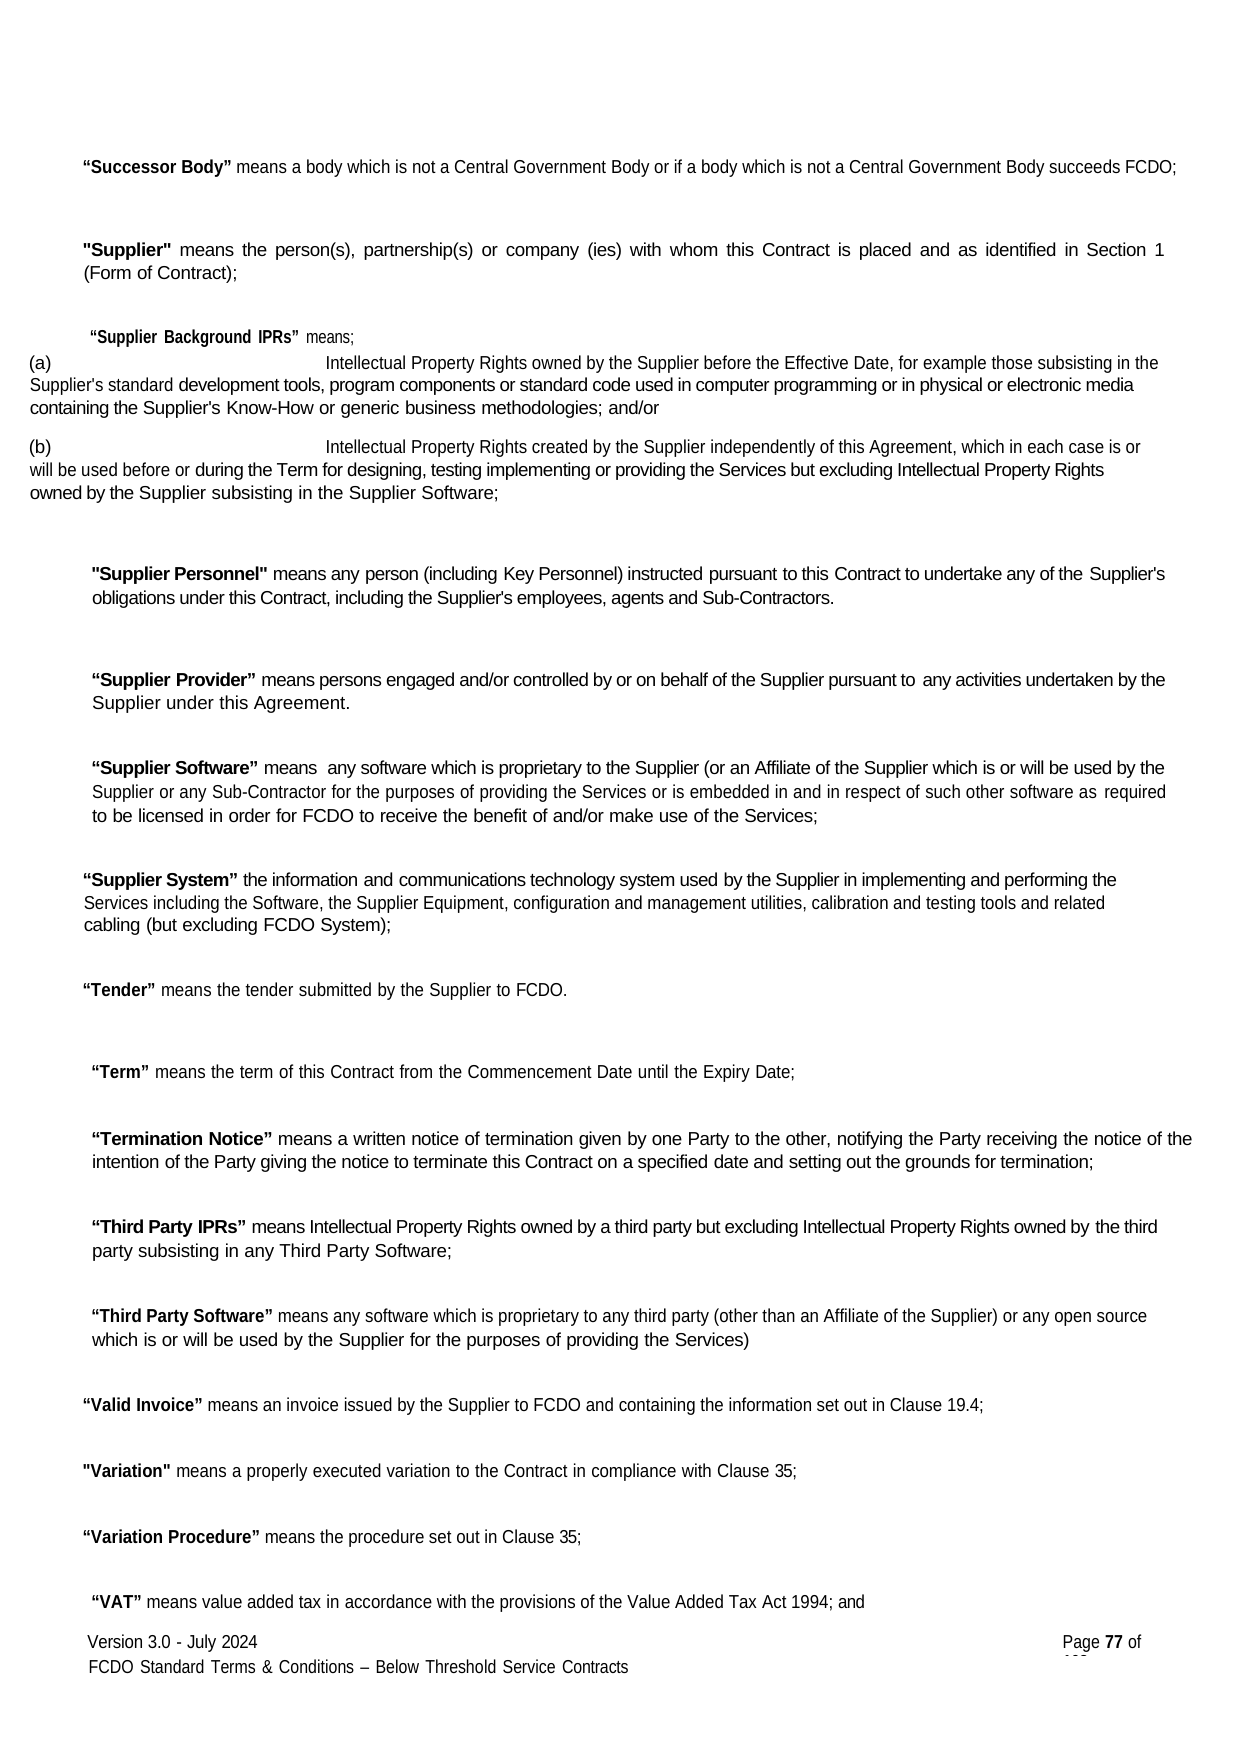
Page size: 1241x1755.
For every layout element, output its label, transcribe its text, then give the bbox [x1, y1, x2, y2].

text “Supplier Provider” means persons engaged and/or controlled by or on behalf of the Supplier pursuant to any activities undertaken by the Supplier under this Agreement. [91, 668, 1166, 713]
text “Supplier Software” means any software which is proprietary to the Supplier (or an Affiliate of the Supplier which is or will be used by the Supplier or any Sub-Contractor for the purposes of providing the Services or is embedded in and in respect of such other software as required to be licensed in order for FCDO to receive the benefit of and/or make use of the Services; [91, 757, 1166, 826]
text “Term” means the term of this Contract from the Commencement Date until the Expiry Date; [91, 1061, 1196, 1083]
text "Supplier" means the person(s), partnership(s) or company (ies) with whom this Contract is placed and as identified in Section 1 (Form of Contract); [82, 239, 1166, 283]
subtitle “Supplier Background IPRs” means; [89, 326, 1196, 348]
list Intellectual Property Rights created by the Supplier independently of this Agreement, which in each case is or will be used before or during the Term for designing, testing implementing or providing the Services but excluding Intellectual Property Rights owned by the Supplier subsisting in the Supplier Software; [28, 436, 1161, 503]
list Intellectual Property Rights owned by the Supplier before the Effective Date, for example those subsisting in the Supplier's standard development tools, program components or standard code used in computer programming or in physical or electronic media containing the Supplier's Know-How or generic business methodologies; and/or [28, 351, 1162, 418]
text “Successor Body” means a body which is not a Central Government Body or if a body which is not a Central Government Body succeeds FCDO; [82, 156, 1196, 178]
text “Third Party Software” means any software which is proprietary to any third party (other than an Affiliate of the Supplier) or any open source which is or will be used by the Supplier for the purposes of providing the Services) [91, 1305, 1165, 1350]
text “Termination Notice” means a written notice of termination given by one Party to the other, notifying the Party receiving the notice of the intention of the Party giving the notice to terminate this Contract on a specified date and setting out the grounds for termination; [91, 1128, 1196, 1173]
text “Tender” means the tender submitted by the Supplier to FCDO. [82, 979, 1196, 1000]
text "Variation" means a properly executed variation to the Contract in compliance with Clause 35; [82, 1459, 1196, 1481]
text “Valid Invoice” means an invoice issued by the Supplier to FCDO and containing the information set out in Clause 19.4; [82, 1393, 1196, 1415]
text “Supplier System” the information and communications technology system used by the Supplier in implementing and performing the Services including the Software, the Supplier Equipment, configuration and management utilities, calibration and testing tools and related cabling (but excluding FCDO System); [82, 869, 1149, 936]
text “Third Party IPRs” means Intellectual Property Rights owned by a third party but excluding Intellectual Property Rights owned by the third party subsisting in any Third Party Software; [91, 1216, 1165, 1261]
text "Supplier Personnel" means any person (including Key Personnel) instructed pursuant to this Contract to undertake any of the Supplier's obligations under this Contract, including the Supplier's employees, agents and Sub-Contractors. [91, 563, 1166, 608]
text “VAT” means value added tax in accordance with the provisions of the Value Added Tax Act 1994; and [91, 1591, 1196, 1613]
text “Variation Procedure” means the procedure set out in Clause 35; [82, 1525, 1196, 1547]
